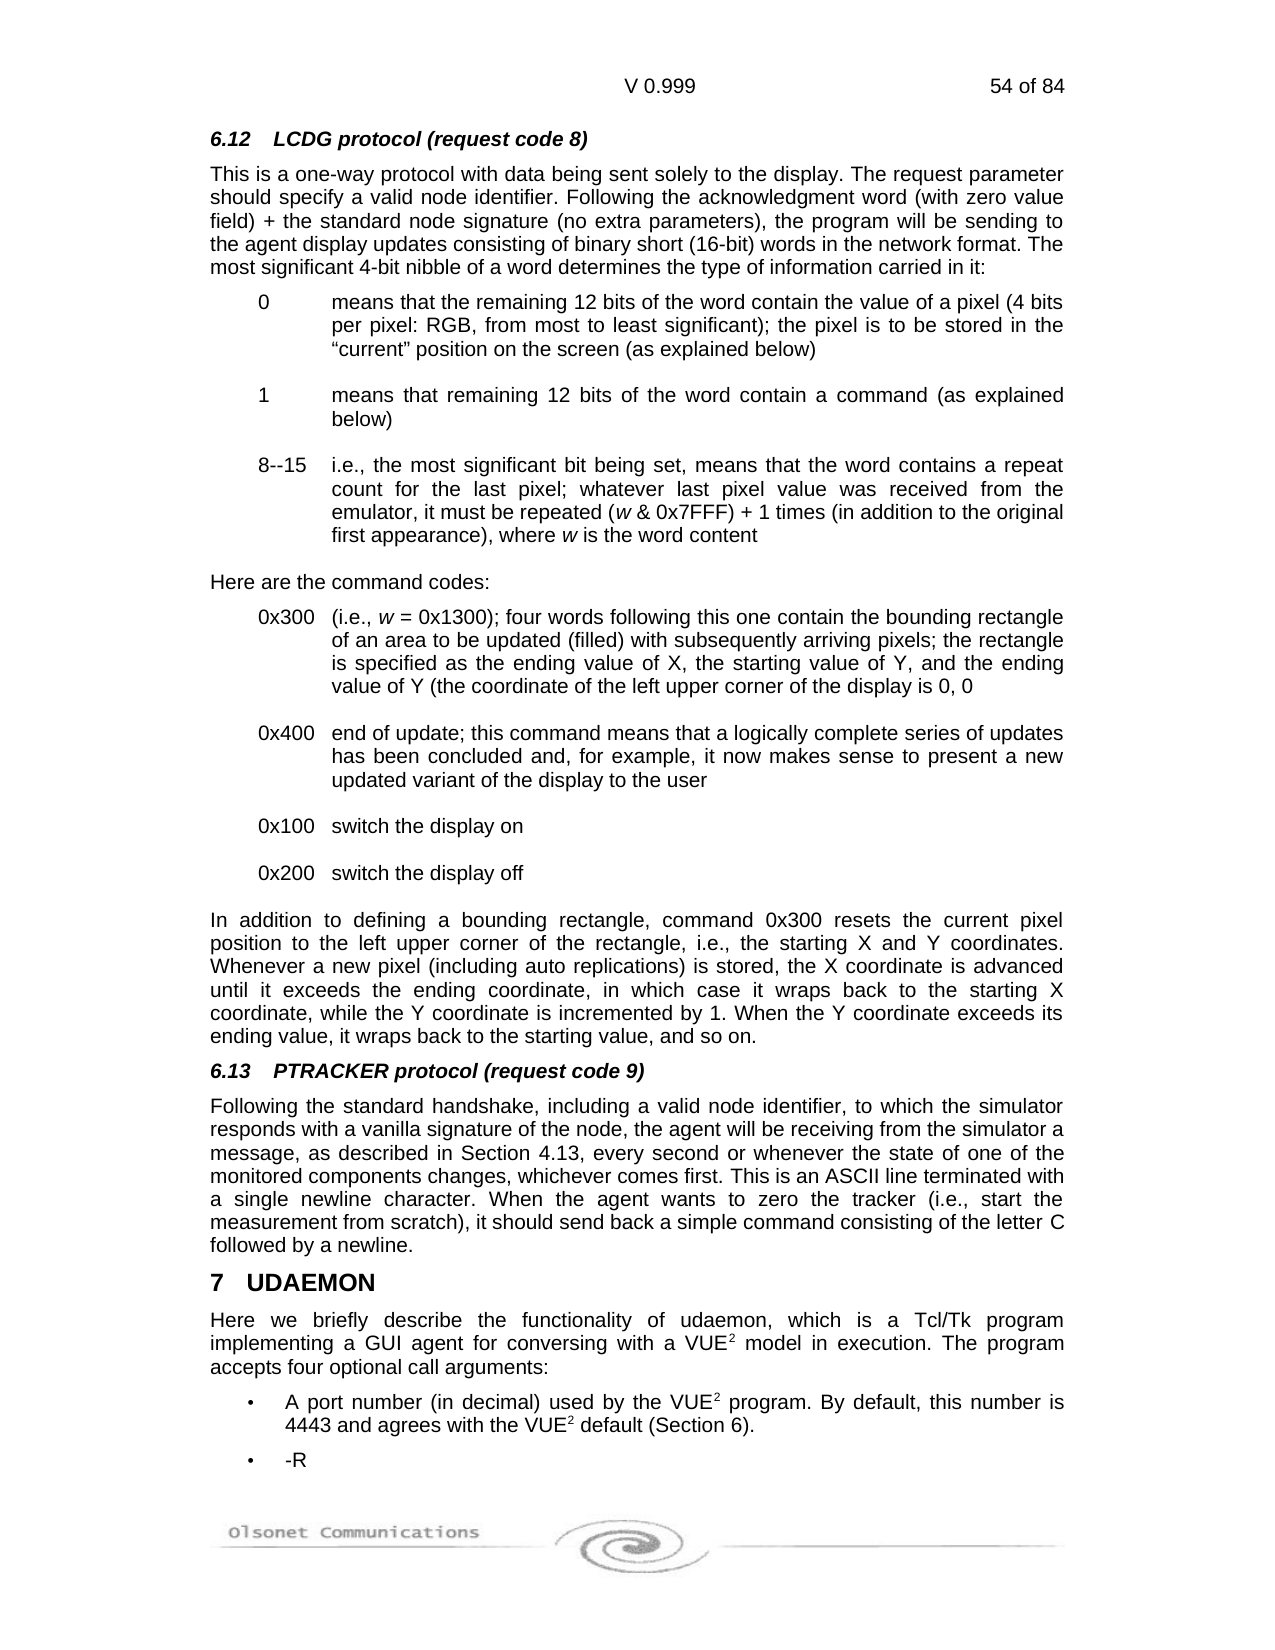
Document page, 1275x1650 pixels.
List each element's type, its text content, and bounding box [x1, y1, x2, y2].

table_cell 1 [258, 384, 331, 454]
table_header (i.e., w = 0x1300); four words following this one contain the bounding rectangle of an area to be updated (filled) with subsequently arriving pixels; the rectangle is specified as the ending value of X, the starting value of Y, and the ending value of Y (the coordinate of the left upper corner of the display is 0, 0 [331, 605, 1065, 722]
subtitle LCDG protocol (request code 8) [210, 128, 1065, 151]
table_cell 8--15 [258, 454, 331, 570]
subtitle UDAEMON [210, 1269, 1065, 1297]
table_cell switch the display off [331, 862, 1065, 908]
text In addition to defining a bounding rectangle, command 0x300 resets the current pixel position to the left upper corner of the rectangle, i.e., the starting X and Y coordinates. Whenever a new pixel (including auto replications) is stored, the X coordinate is advanced until it exceeds the ending coordinate, in which case it wraps back to the starting X coordinate, while the Y coordinate is incremented by 1. When the Y coordinate exceeds its ending value, it wraps back to the starting value, and so on. [210, 908, 1065, 1048]
text Following the standard handshake, including a valid node identifier, to which the simulator responds with a vanilla signature of the node, the agent will be receiving from the simulator a message, as described in Section 4.13, every second or whenever the state of one of the monitored components changes, whichever comes first. This is an ASCII line terminated with a single newline character. When the agent wants to zero the tracker (i.e., start the measurement from scratch), it should send back a simple command consisting of the letter C followed by a newline. [210, 1095, 1065, 1257]
table_header 0 [258, 291, 331, 384]
table_header 0x300 [258, 605, 331, 722]
text Here are the command codes: [210, 570, 1065, 593]
subtitle PTRACKER protocol (request code 9) [210, 1060, 1065, 1083]
picture [210, 1504, 1065, 1596]
table_cell 0x100 [258, 815, 331, 862]
list -R [247, 1448, 1065, 1472]
table_cell end of update; this command means that a logically complete series of updates has been concluded and, for example, it now makes sense to present a new updated variant of the display to the user [331, 722, 1065, 815]
table_cell 0x200 [258, 862, 331, 908]
text Here we briefly describe the functionality of udaemon, which is a Tcl/Tk program implementing a GUI agent for conversing with a VUE2 model in execution. The program accepts four optional call arguments: [210, 1309, 1065, 1378]
text This is a one-way protocol with data being sent solely to the display. The request parameter should specify a valid node identifier. Following the acknowledgment word (with zero value field) + the standard node signature (no extra parameters), the program will be sending to the agent display updates consisting of binary short (16-bit) words in the network format. The most significant 4-bit nibble of a word determines the type of information carried in it: [210, 163, 1065, 279]
table_cell means that remaining 12 bits of the word contain a command (as explained below) [331, 384, 1065, 454]
table_header means that the remaining 12 bits of the word contain the value of a pixel (4 bits per pixel: RGB, from most to least significant); the pixel is to be stored in the “current” position on the screen (as explained below) [331, 291, 1065, 384]
table_cell i.e., the most significant bit being set, means that the word contains a repeat count for the last pixel; whatever last pixel value was received from the emulator, it must be repeated (w & 0x7FFF) + 1 times (in addition to the original first appearance), where w is the word content [331, 454, 1065, 570]
table_cell switch the display on [331, 815, 1065, 862]
list A port number (in decimal) used by the VUE2 program. By default, this number is 4443 and agrees with the VUE2 default (Section 6). [247, 1390, 1065, 1437]
table_cell 0x400 [258, 722, 331, 815]
